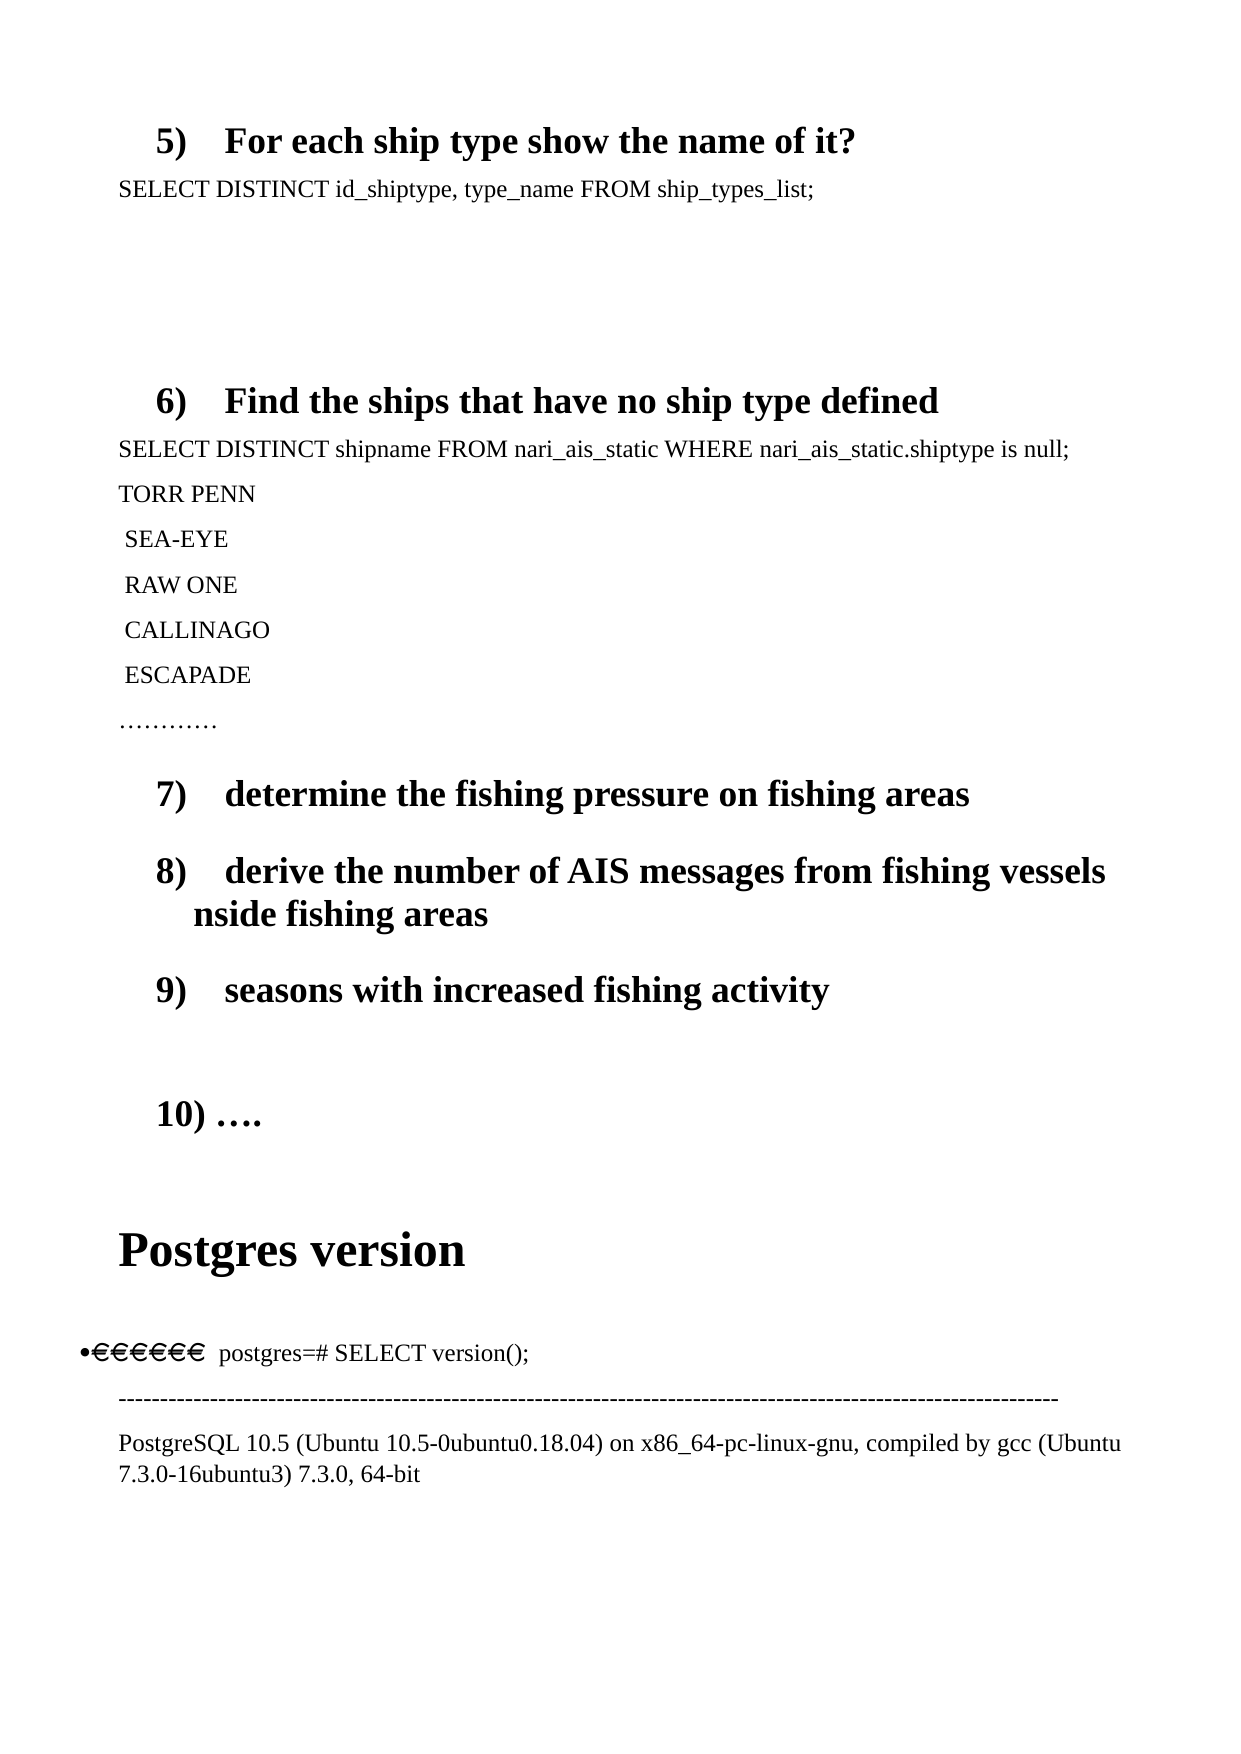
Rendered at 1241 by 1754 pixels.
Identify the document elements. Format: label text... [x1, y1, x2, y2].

subtitle 9) seasons with increased fishing activity [156, 968, 1122, 1011]
subtitle 10) …. [156, 1092, 1122, 1135]
text ----------------------------------------------------------------------------------------------------------------- [118, 1383, 1122, 1412]
text CALLINAGO [118, 615, 1122, 644]
text PostgreSQL 10.5 (Ubuntu 10.5-0ubuntu0.18.04) on x86_64-pc-linux-gnu, compiled by gcc (Ubuntu 7.3.0-16ubuntu3) 7.3.0, 64-bit [118, 1428, 1122, 1488]
text SELECT DISTINCT shipname FROM nari_ais_static WHERE nari_ais_static.shiptype is null; [118, 434, 1122, 462]
text ………… [118, 706, 1122, 734]
subtitle 7) determine the fishing pressure on fishing areas [156, 772, 1122, 815]
text SEA-EYE [118, 524, 1122, 553]
text SELECT DISTINCT id_shiptype, type_name FROM ship_types_list; [118, 174, 1122, 202]
text RAW ONE [118, 570, 1122, 598]
subtitle 8) derive the number of AIS messages from fishing vessels nside fishing areas [156, 848, 1122, 934]
subtitle Postgres version [118, 1220, 1122, 1278]
subtitle 5) For each ship type show the name of it? [156, 118, 1122, 161]
text TORR PENN [118, 479, 1122, 508]
text ESCAPADE [118, 660, 1122, 689]
text · postgres=# SELECT version(); [81, 1338, 1122, 1366]
subtitle 6) Find the ships that have no ship type defined [156, 378, 1122, 421]
